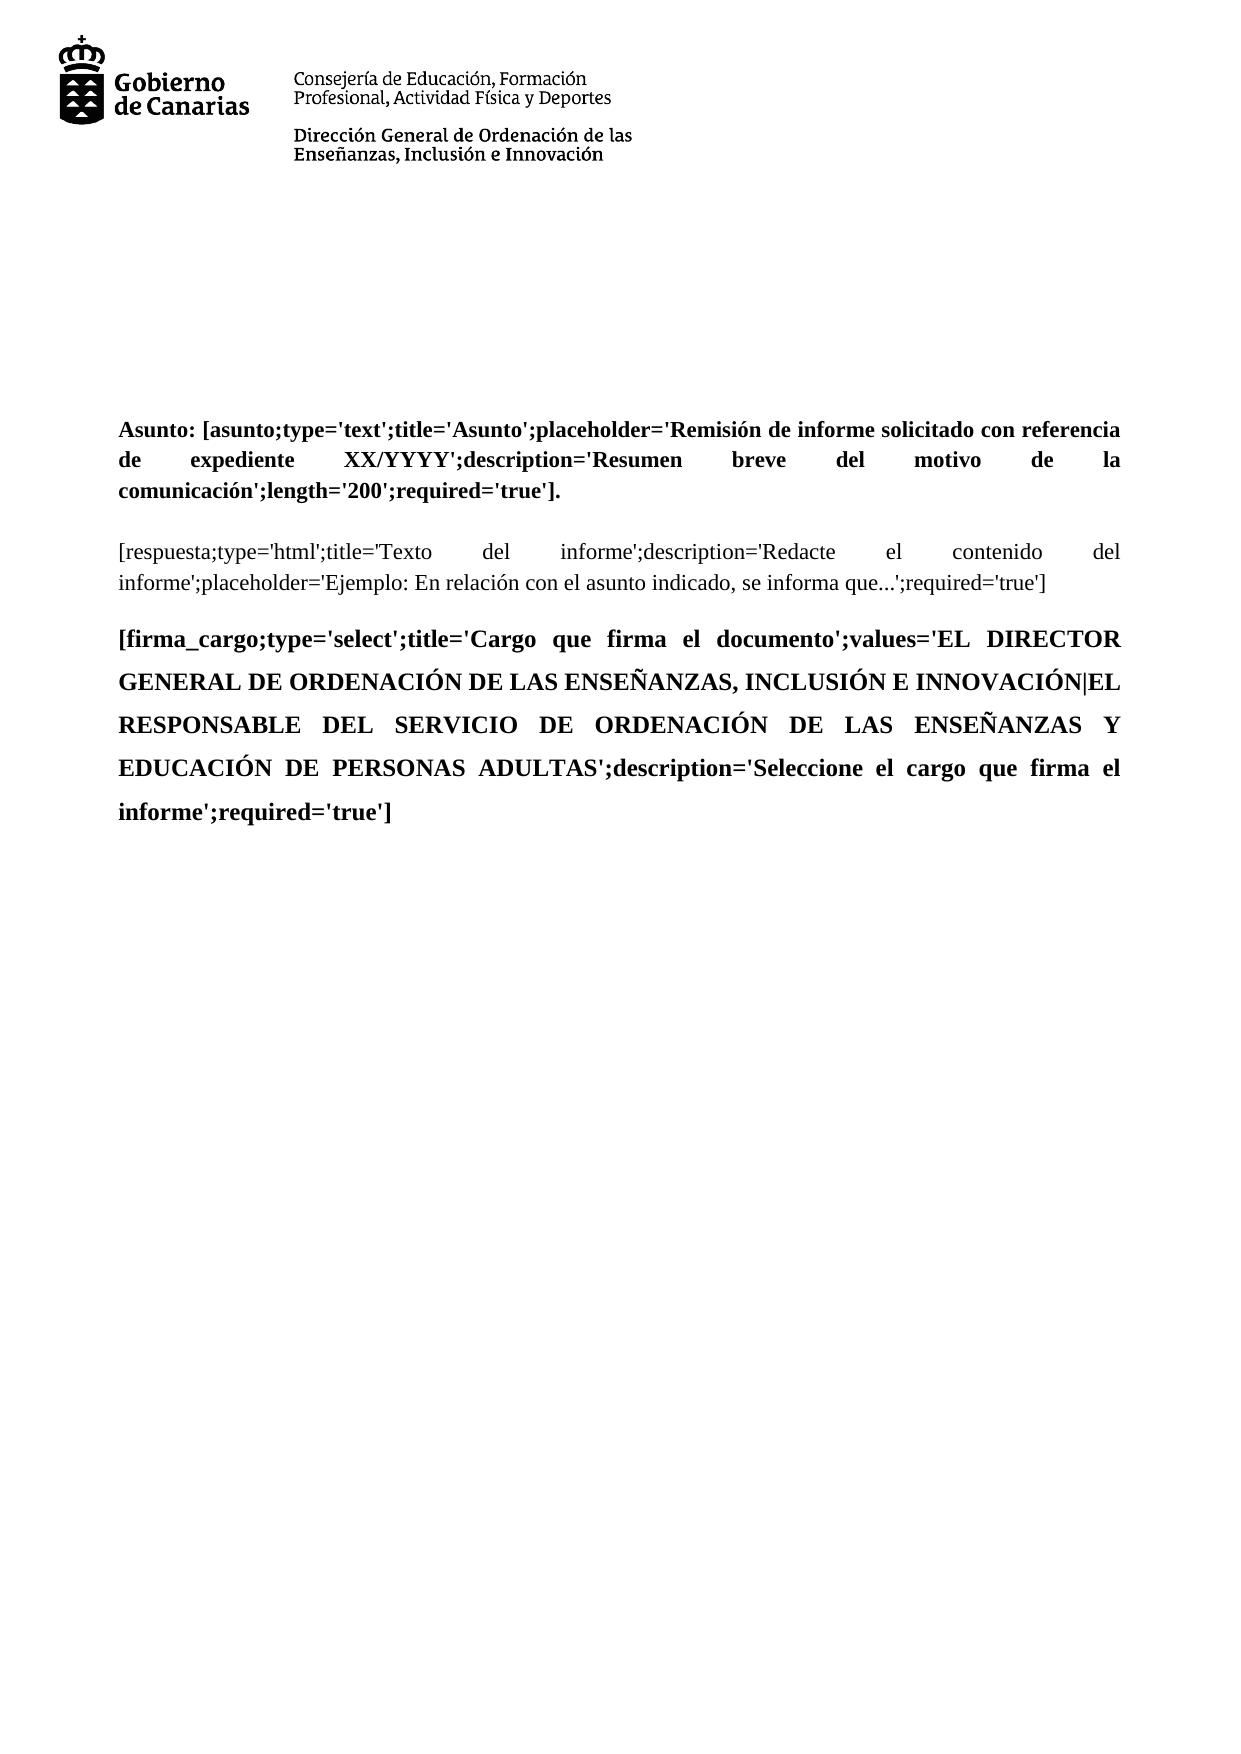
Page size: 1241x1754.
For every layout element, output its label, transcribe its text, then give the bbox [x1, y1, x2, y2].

text [firma_cargo;type='select';title='Cargo que firma el documento';values='EL DIRECTOR GENERAL DE ORDENACIÓN DE LAS ENSEÑANZAS, INCLUSIÓN E INNOVACIÓN|EL RESPONSABLE DEL SERVICIO DE ORDENACIÓN DE LAS ENSEÑANZAS Y EDUCACIÓN DE PERSONAS ADULTAS';description='Seleccione el cargo que firma el informe';required='true'] [118, 624, 1122, 825]
text [respuesta;type='html';title='Texto del informe';description='Redacte el contenido del informe';placeholder='Ejemplo: En relación con el asunto indicado, se informa que...';required='true'] [118, 538, 1122, 595]
text Asunto: [asunto;type='text';title='Asunto';placeholder='Remisión de informe solicitado con referencia de expediente XX/YYYY';description='Resumen breve del motivo de la comunicación';length='200';required='true']. [118, 416, 1122, 503]
picture [58, 35, 632, 164]
